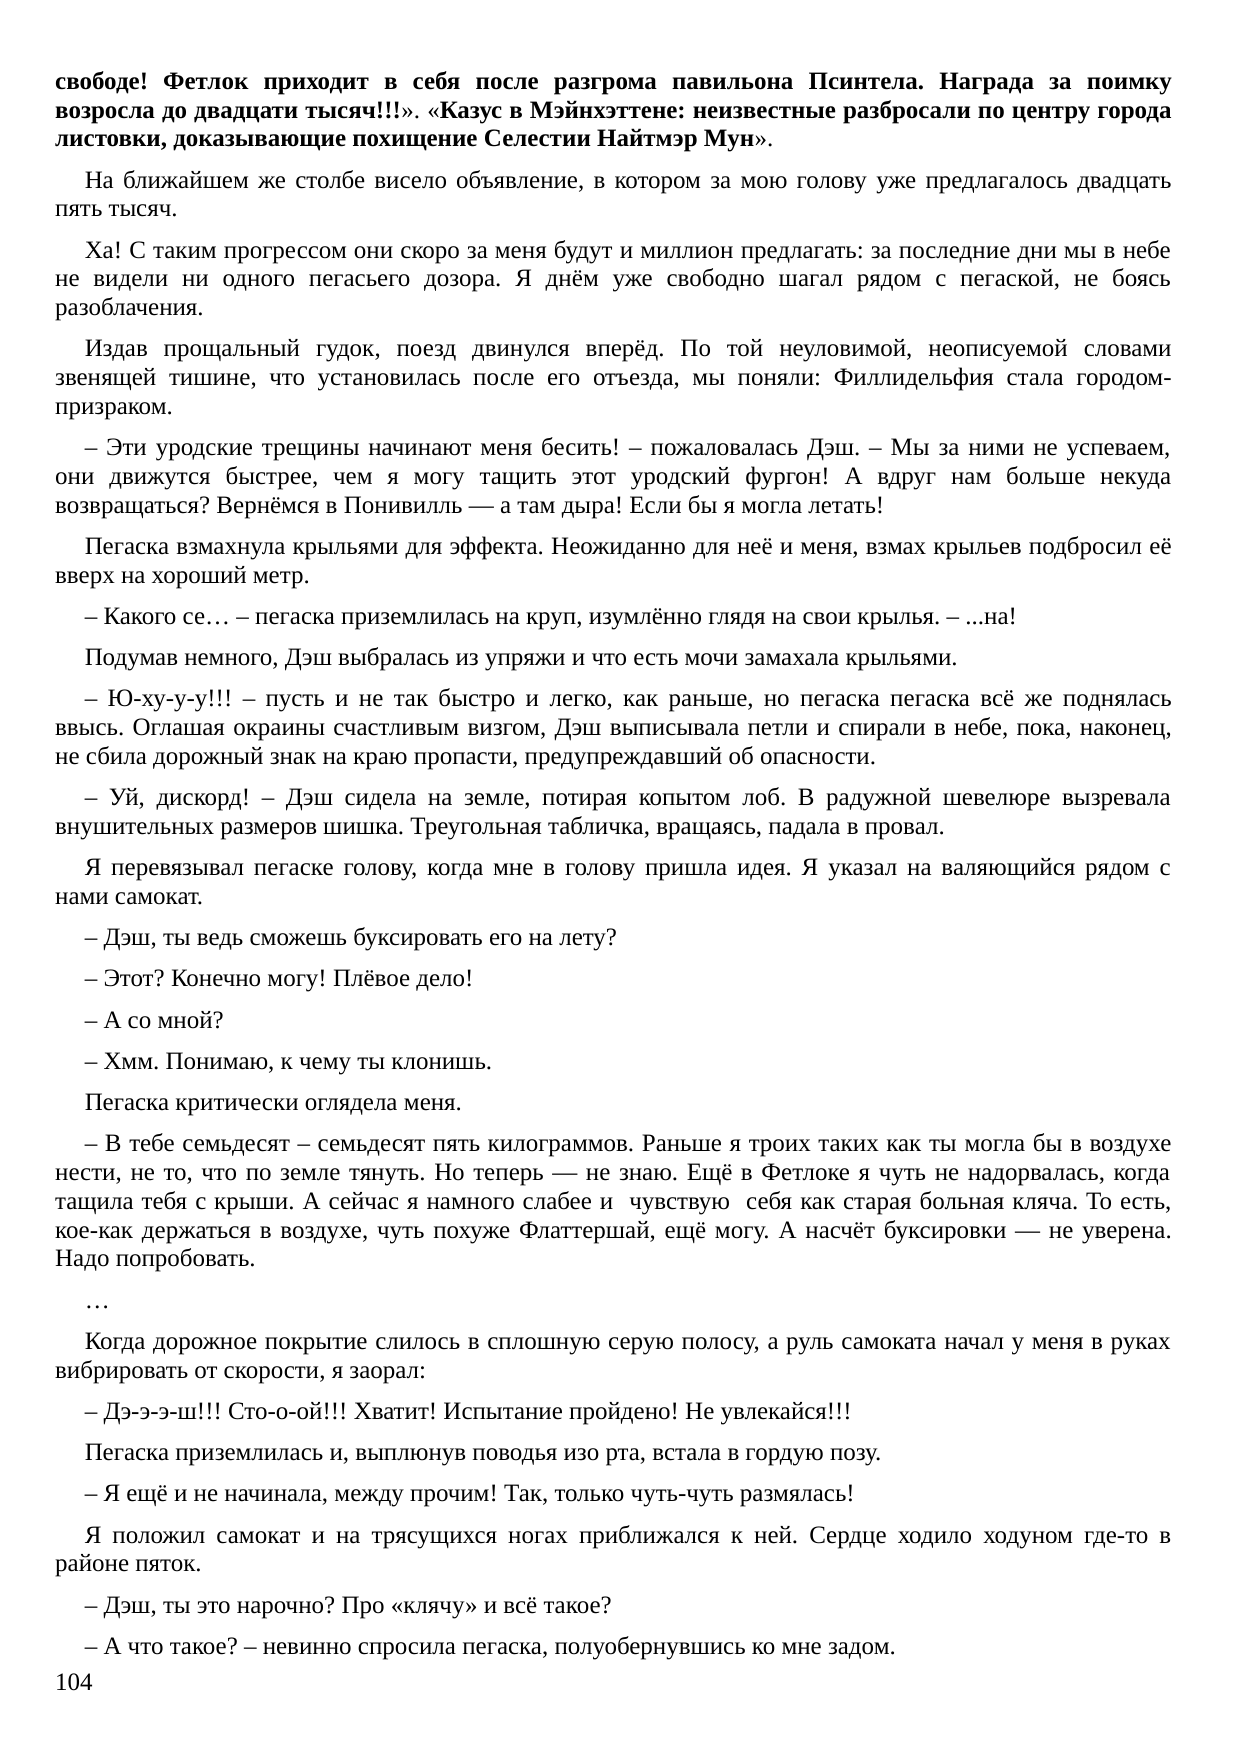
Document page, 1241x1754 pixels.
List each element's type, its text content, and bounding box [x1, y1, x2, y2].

text свободе! Фетлок приходит в себя после разгрома павильона Псинтела. Награда за поимку возросла до двадцати тысяч!!!». «Казус в Мэйнхэттене: неизвестные разбросали по центру города листовки, доказывающие похищение Селестии Найтмэр Мун». [55, 66, 1173, 152]
text – Дэш, ты ведь сможешь буксировать его на лету? [55, 922, 1173, 951]
text – Какого се… – пегаска приземлилась на круп, изумлённо глядя на свои крылья. – ...на! [55, 601, 1173, 630]
text – В тебе семьдесят – семьдесят пять килограммов. Раньше я троих таких как ты могла бы в воздухе нести, не то, что по земле тянуть. Но теперь — не знаю. Ещё в Фетлоке я чуть не надорвалась, когда тащила тебя с крыши. А сейчас я намного слабее и чувствую себя как старая больная кляча. То есть, кое-как держаться в воздухе, чуть похуже Флаттершай, ещё могу. А насчёт буксировки — не уверена. Надо попробовать. [55, 1128, 1173, 1272]
text Пегаска критически оглядела меня. [55, 1087, 1173, 1116]
text – Эти уродские трещины начинают меня бесить! – пожаловалась Дэш. – Мы за ними не успеваем, они движутся быстрее, чем я могу тащить этот уродский фургон! А вдруг нам больше некуда возвращаться? Вернёмся в Понивилль — а там дыра! Если бы я могла летать! [55, 432, 1173, 518]
text Пегаска взмахнула крыльями для эффекта. Неожиданно для неё и меня, взмах крыльев подбросил её вверх на хороший метр. [55, 531, 1173, 588]
text Издав прощальный гудок, поезд двинулся вперёд. По той неуловимой, неописуемой словами звенящей тишине, что установилась после его отъезда, мы поняли: Филлидельфия стала городом-призраком. [55, 333, 1173, 420]
text Пегаска приземлилась и, выплюнув поводья изо рта, встала в гордую позу. [55, 1437, 1173, 1466]
text На ближайшем же столбе висело объявление, в котором за мою голову уже предлагалось двадцать пять тысяч. [55, 165, 1173, 222]
text – Хмм. Понимаю, к чему ты клонишь. [55, 1046, 1173, 1075]
text – А со мной? [55, 1005, 1173, 1033]
text – Ю-ху-у-у!!! – пусть и не так быстро и легко, как раньше, но пегаска пегаска всё же поднялась ввысь. Оглашая окраины счастливым визгом, Дэш выписывала петли и спирали в небе, пока, наконец, не сбила дорожный знак на краю пропасти, предупреждавший об опасности. [55, 683, 1173, 770]
text – Дэш, ты это нарочно? Про «клячу» и всё такое? [55, 1590, 1173, 1618]
text – Этот? Конечно могу! Плёвое дело! [55, 963, 1173, 992]
text – Дэ-э-э-ш!!! Сто-о-ой!!! Хватит! Испытание пройдено! Не увлекайся!!! [55, 1396, 1173, 1425]
text – А что такое? – невинно спросила пегаска, полуобернувшись ко мне задом. [55, 1631, 1173, 1660]
text Я перевязывал пегаске голову, когда мне в голову пришла идея. Я указал на валяющийся рядом с нами самокат. [55, 852, 1173, 910]
text Ха! С таким прогрессом они скоро за меня будут и миллион предлагать: за последние дни мы в небе не видели ни одного пегасьего дозора. Я днём уже свободно шагал рядом с пегаской, не боясь разоблачения. [55, 235, 1173, 321]
text … [55, 1285, 1173, 1313]
text – Уй, дискорд! – Дэш сидела на земле, потирая копытом лоб. В радужной шевелюре вызревала внушительных размеров шишка. Треугольная табличка, вращаясь, падала в провал. [55, 782, 1173, 840]
text Я положил самокат и на трясущихся ногах приближался к ней. Сердце ходило ходуном где-то в районе пяток. [55, 1520, 1173, 1577]
text Подумав немного, Дэш выбралась из упряжи и что есть мочи замахала крыльями. [55, 642, 1173, 671]
text – Я ещё и не начинала, между прочим! Так, только чуть-чуть размялась! [55, 1478, 1173, 1507]
text Когда дорожное покрытие слилось в сплошную серую полосу, а руль самоката начал у меня в руках вибрировать от скорости, я заорал: [55, 1326, 1173, 1383]
